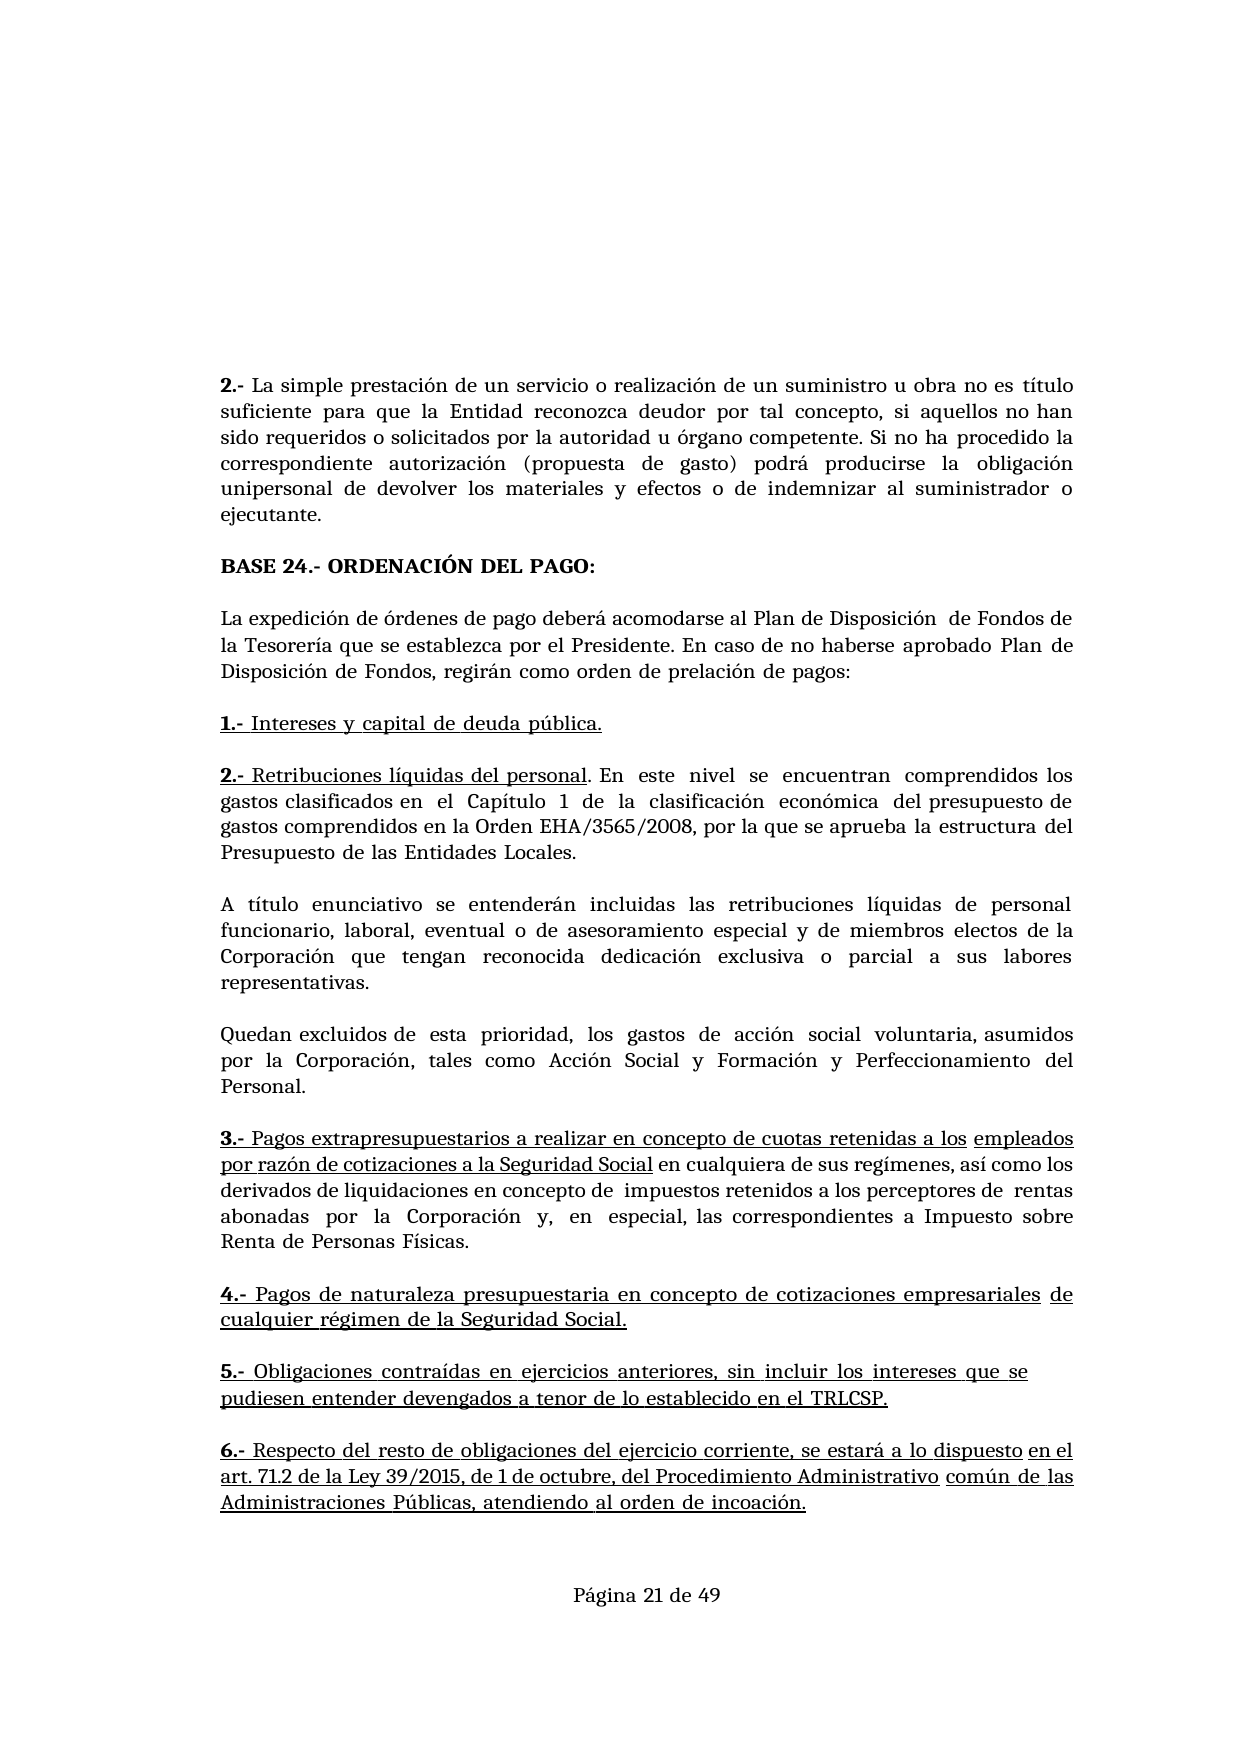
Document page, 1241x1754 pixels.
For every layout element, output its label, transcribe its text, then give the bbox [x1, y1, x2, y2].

text 2.- La simple prestación de un servicio o realización de un suministro u obra no es título suficiente para que la Entidad reconozca deudor por tal concepto, si aquellos no han sido requeridos o solicitados por la autoridad u órgano competente. Si no ha procedido la correspondiente autorización (propuesta de gasto) podrá producirse la obligación unipersonal de devolver los materiales y efectos o de indemnizar al suministrador o ejecutante. [220, 374, 1073, 527]
text 6.- Respecto del resto de obligaciones del ejercicio corriente, se estará a lo dispuesto en el art. 71.2 de la Ley 39/2015, de 1 de octubre, del Procedimiento Administrativo común de las Administraciones Públicas, atendiendo al orden de incoación. [220, 1438, 1073, 1515]
text 5.- Obligaciones contraídas en ejercicios anteriores, sin incluir los intereses que se pudiesen entender devengados a tenor de lo establecido en el TRLCSP. [220, 1360, 1103, 1410]
subtitle BASE 24.- ORDENACIÓN DEL PAGO: [220, 555, 1103, 579]
text 2.- Retribuciones líquidas del personal. En este nivel se encuentran comprendidos los gastos clasificados en el Capítulo 1 de la clasificación económica del presupuesto de gastos comprendidos en la Orden EHA/3565/2008, por la que se aprueba la estructura del Presupuesto de las Entidades Locales. [220, 763, 1073, 865]
text Página 21 de 49 [190, 1583, 1103, 1607]
text 4.- Pagos de naturaleza presupuestaria en concepto de cotizaciones empresariales de cualquier régimen de la Seguridad Social. [220, 1282, 1073, 1332]
text La expedición de órdenes de pago deberá acomodarse al Plan de Disposición de Fondos de la Tesorería que se establezca por el Presidente. En caso de no haberse aprobado Plan de Disposición de Fondos, regirán como orden de prelación de pagos: [220, 607, 1073, 683]
text A título enunciativo se entenderán incluidas las retribuciones líquidas de personal funcionario, laboral, eventual o de asesoramiento especial y de miembros electos de la Corporación que tengan reconocida dedicación exclusiva o parcial a sus labores representativas. [220, 893, 1073, 994]
text 1.- Intereses y capital de deuda pública. [220, 711, 1103, 735]
text 3.- Pagos extrapresupuestarios a realizar en concepto de cuotas retenidas a los empleados por razón de cotizaciones a la Seguridad Social en cualquiera de sus regímenes, así como los derivados de liquidaciones en concepto de impuestos retenidos a los perceptores de rentas abonadas por la Corporación y, en especial, las correspondientes a Impuesto sobre Renta de Personas Físicas. [220, 1127, 1073, 1254]
text Quedan excluidos de esta prioridad, los gastos de acción social voluntaria, asumidos por la Corporación, tales como Acción Social y Formación y Perfeccionamiento del Personal. [220, 1022, 1073, 1099]
